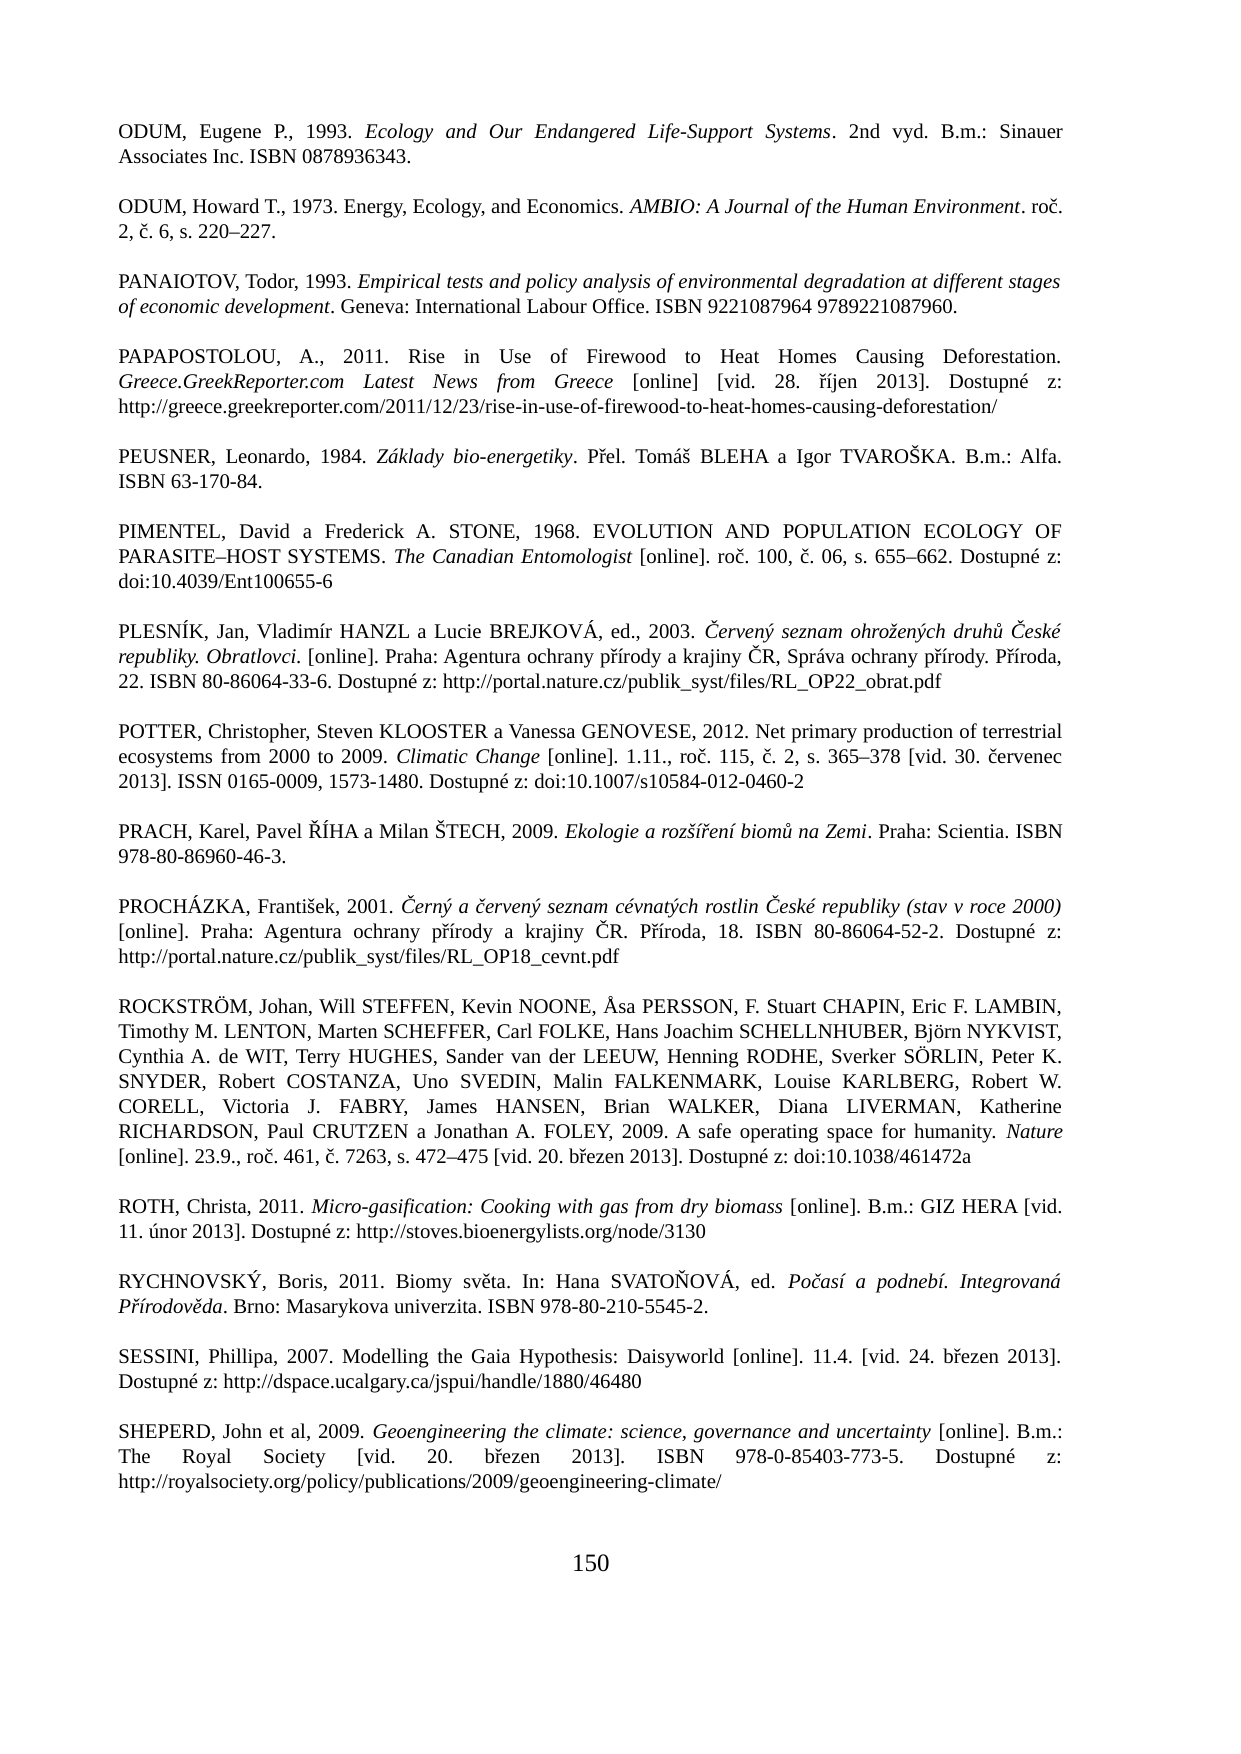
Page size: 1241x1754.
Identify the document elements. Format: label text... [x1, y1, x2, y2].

text PLESNÍK, Jan, Vladimír HANZL a Lucie BREJKOVÁ, ed., 2003. Červený seznam ohrožených druhů České republiky. Obratlovci. [online]. Praha: Agentura ochrany přírody a krajiny ČR, Správa ochrany přírody. Příroda, 22. ISBN 80-86064-33-6. Dostupné z: http://portal.nature.cz/publik_syst/files/RL_OP22_obrat.pdf [118, 618, 1063, 693]
text PIMENTEL, David a Frederick A. STONE, 1968. EVOLUTION AND POPULATION ECOLOGY OF PARASITE–HOST SYSTEMS. The Canadian Entomologist [online]. roč. 100, č. 06, s. 655–662. Dostupné z: doi:10.4039/Ent100655-6 [118, 518, 1063, 593]
text SESSINI, Phillipa, 2007. Modelling the Gaia Hypothesis: Daisyworld [online]. 11.4. [vid. 24. březen 2013]. Dostupné z: http://dspace.ucalgary.ca/jspui/handle/1880/46480 [118, 1343, 1063, 1393]
text ROTH, Christa, 2011. Micro-gasification: Cooking with gas from dry biomass [online]. B.m.: GIZ HERA [vid. 11. únor 2013]. Dostupné z: http://stoves.bioenergylists.org/node/3130 [118, 1193, 1063, 1243]
text RYCHNOVSKÝ, Boris, 2011. Biomy světa. In: Hana SVATOŇOVÁ, ed. Počasí a podnebí. Integrovaná Přírodověda. Brno: Masarykova univerzita. ISBN 978-80-210-5545-2. [118, 1268, 1063, 1318]
text ODUM, Howard T., 1973. Energy, Ecology, and Economics. AMBIO: A Journal of the Human Environment. roč. 2, č. 6, s. 220–227. [118, 193, 1063, 243]
text PRACH, Karel, Pavel ŘÍHA a Milan ŠTECH, 2009. Ekologie a rozšíření biomů na Zemi. Praha: Scientia. ISBN 978-80-86960-46-3. [118, 818, 1063, 868]
text POTTER, Christopher, Steven KLOOSTER a Vanessa GENOVESE, 2012. Net primary production of terrestrial ecosystems from 2000 to 2009. Climatic Change [online]. 1.11., roč. 115, č. 2, s. 365–378 [vid. 30. červenec 2013]. ISSN 0165-0009, 1573-1480. Dostupné z: doi:10.1007/s10584-012-0460-2 [118, 718, 1063, 793]
text ROCKSTRÖM, Johan, Will STEFFEN, Kevin NOONE, Åsa PERSSON, F. Stuart CHAPIN, Eric F. LAMBIN, Timothy M. LENTON, Marten SCHEFFER, Carl FOLKE, Hans Joachim SCHELLNHUBER, Björn NYKVIST, Cynthia A. de WIT, Terry HUGHES, Sander van der LEEUW, Henning RODHE, Sverker SÖRLIN, Peter K. SNYDER, Robert COSTANZA, Uno SVEDIN, Malin FALKENMARK, Louise KARLBERG, Robert W. CORELL, Victoria J. FABRY, James HANSEN, Brian WALKER, Diana LIVERMAN, Katherine RICHARDSON, Paul CRUTZEN a Jonathan A. FOLEY, 2009. A safe operating space for humanity. Nature [online]. 23.9., roč. 461, č. 7263, s. 472–475 [vid. 20. březen 2013]. Dostupné z: doi:10.1038/461472a [118, 993, 1063, 1168]
text PANAIOTOV, Todor, 1993. Empirical tests and policy analysis of environmental degradation at different stages of economic development. Geneva: International Labour Office. ISBN 9221087964 9789221087960. [118, 268, 1063, 318]
text SHEPERD, John et al, 2009. Geoengineering the climate: science, governance and uncertainty [online]. B.m.: The Royal Society [vid. 20. březen 2013]. ISBN 978-0-85403-773-5. Dostupné z: http://royalsociety.org/policy/publications/2009/geoengineering-climate/ [118, 1418, 1063, 1493]
text PEUSNER, Leonardo, 1984. Základy bio-energetiky. Přel. Tomáš BLEHA a Igor TVAROŠKA. B.m.: Alfa. ISBN 63-170-84. [118, 443, 1063, 493]
text PAPAPOSTOLOU, A., 2011. Rise in Use of Firewood to Heat Homes Causing Deforestation. Greece.GreekReporter.com Latest News from Greece [online] [vid. 28. říjen 2013]. Dostupné z: http://greece.greekreporter.com/2011/12/23/rise-in-use-of-firewood-to-heat-homes-causing-deforestation/ [118, 343, 1063, 418]
text ODUM, Eugene P., 1993. Ecology and Our Endangered Life-Support Systems. 2nd vyd. B.m.: Sinauer Associates Inc. ISBN 0878936343. [118, 118, 1063, 168]
text PROCHÁZKA, František, 2001. Černý a červený seznam cévnatých rostlin České republiky (stav v roce 2000) [online]. Praha: Agentura ochrany přírody a krajiny ČR. Příroda, 18. ISBN 80-86064-52-2. Dostupné z: http://portal.nature.cz/publik_syst/files/RL_OP18_cevnt.pdf [118, 893, 1063, 968]
